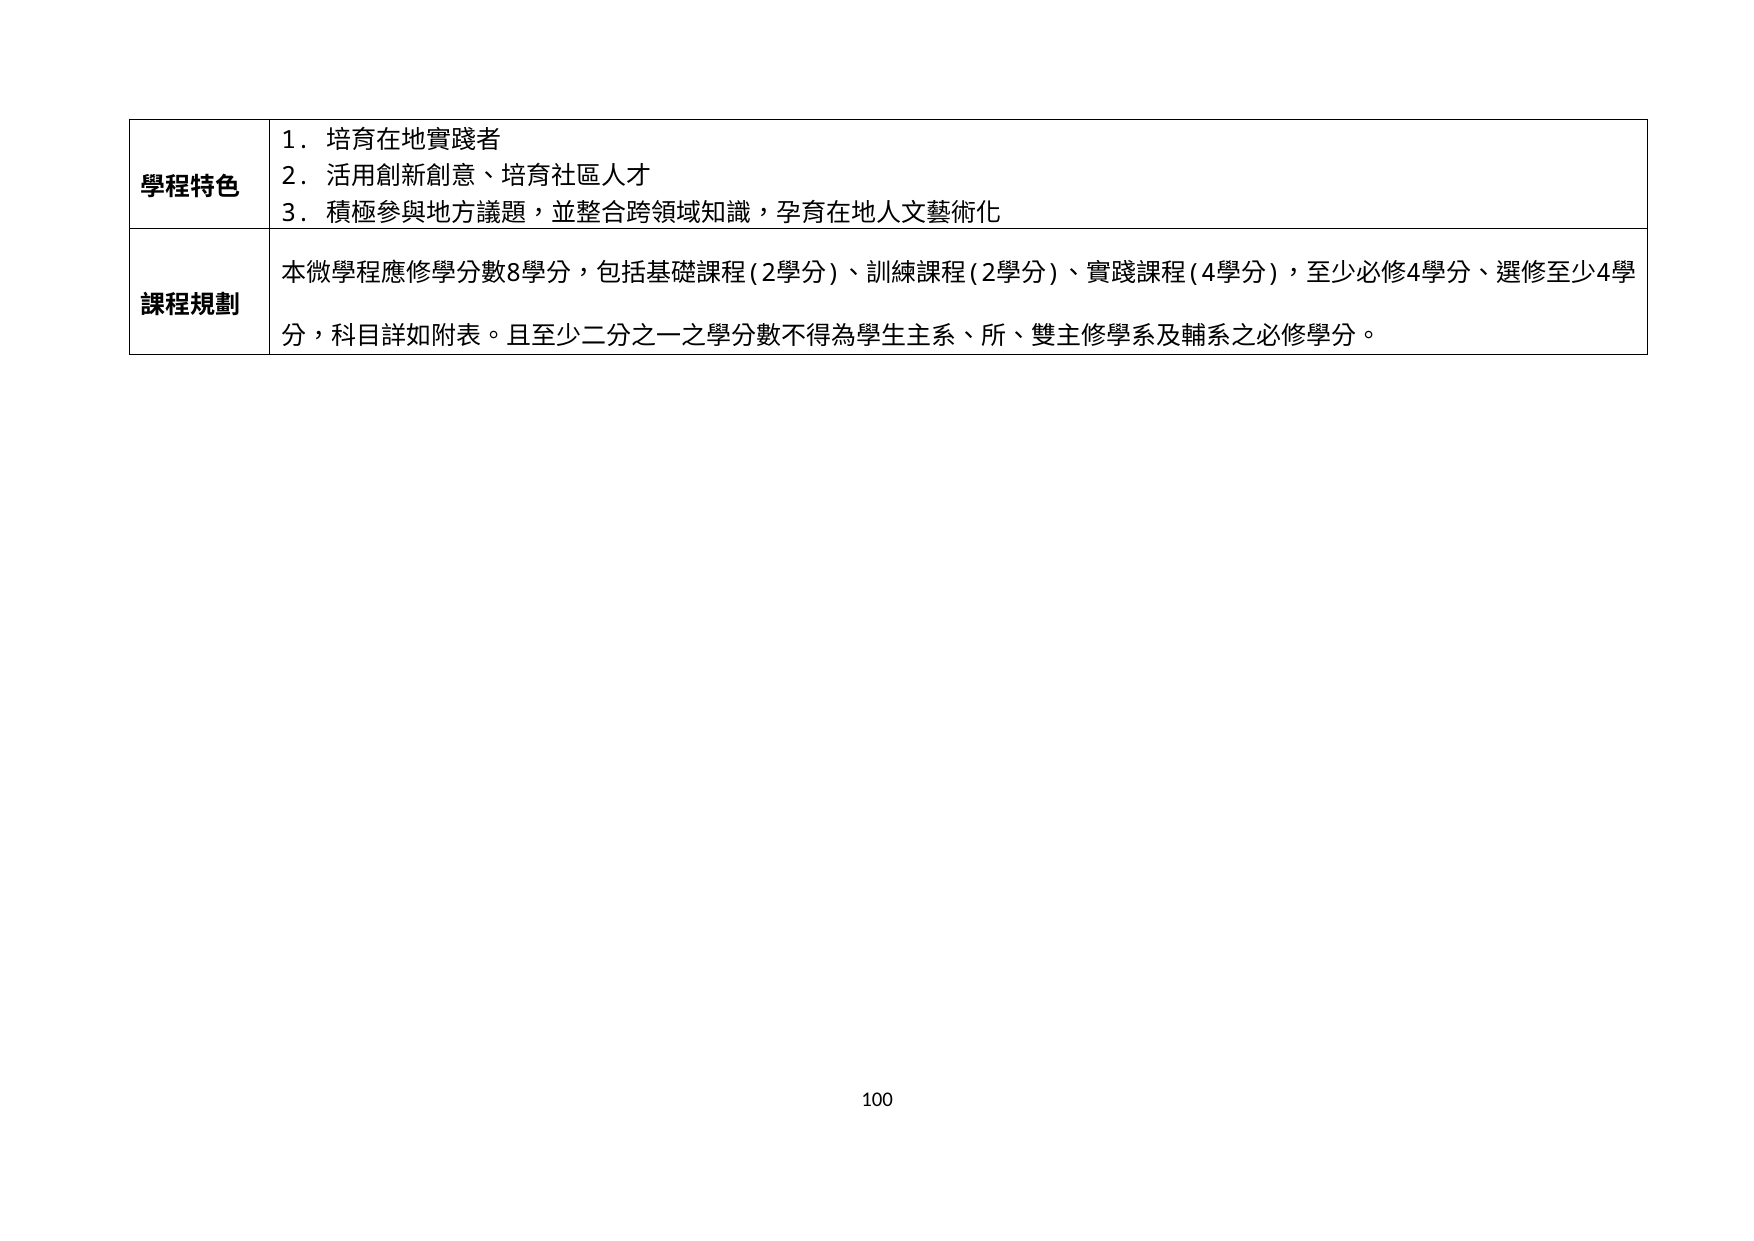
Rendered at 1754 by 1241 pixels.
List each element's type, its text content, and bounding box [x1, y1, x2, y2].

table_cell 1. 培育在地實踐者 2. 活用創新創意、培育社區人才 3. 積極參與地方議題，並整合跨領域知識，孕育在地人文藝術化 [270, 120, 1647, 228]
table_cell 學程特色 [130, 120, 269, 228]
table_cell 課程規劃 [130, 229, 269, 354]
table_cell 本微學程應修學分數8學分，包括基礎課程(2學分)、訓練課程(2學分)、實踐課程(4學分)，至少必修4學分、選修至少4學分，科目詳如附表。且至少二分之一之學分數不得為學生主系、所、雙主修學系及輔系之必修學分。 [270, 229, 1647, 354]
